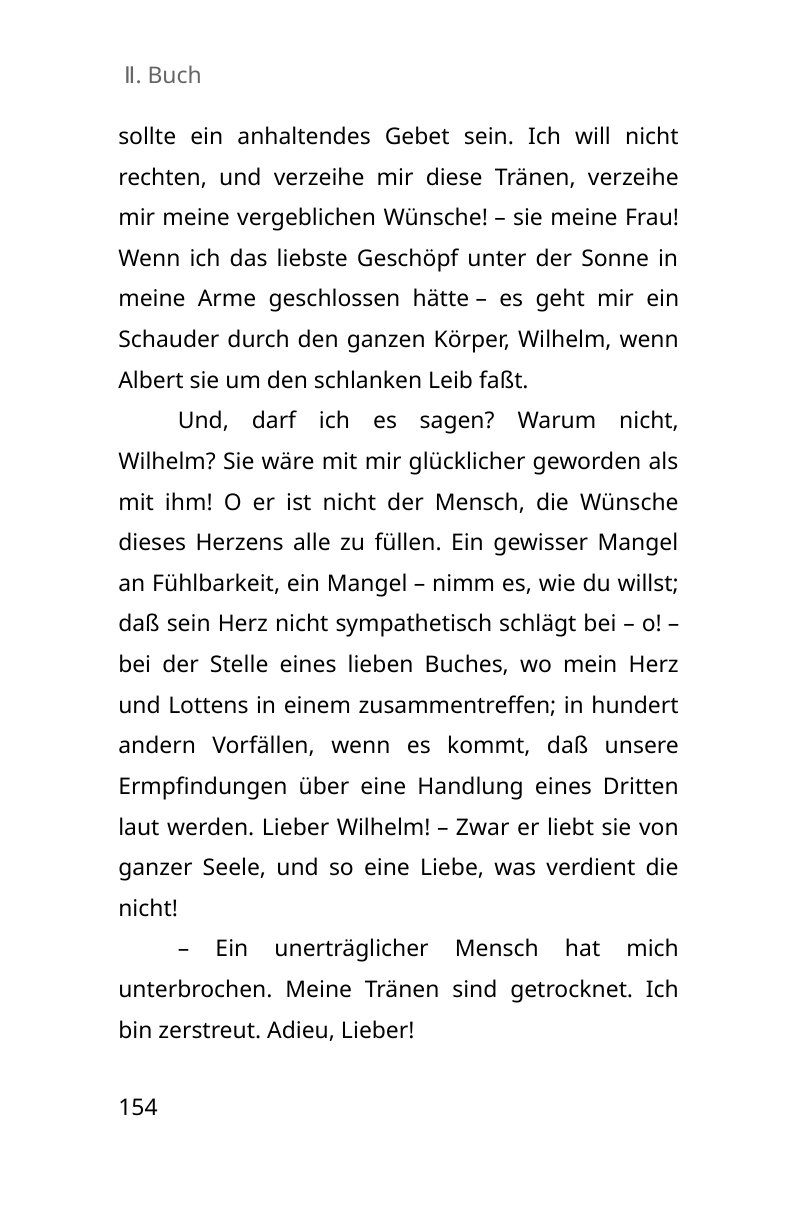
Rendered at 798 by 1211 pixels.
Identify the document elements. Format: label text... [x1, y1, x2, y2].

text Und, darf ich es sagen? Warum nicht, Wilhelm? Sie wäre mit mir glücklicher geworden als mit ihm! O er ist nicht der Mensch, die Wünsche dieses Herzens alle zu füllen. Ein gewisser Mangel an Fühlbarkeit, ein Mangel – nimm es, wie du willst; daß sein Herz nicht sympathetisch schlägt bei – o! – bei der Stelle eines lieben Buches, wo mein Herz und Lottens in einem zusammentreffen; in hundert andern Vorfällen, wenn es kommt, daß unsere Ermpfindungen über eine Handlung eines Dritten laut werden. Lieber Wilhelm! – Zwar er liebt sie von ganzer Seele, und so eine Liebe, was verdient die nicht! [118, 404, 679, 923]
text sollte ein anhaltendes Gebet sein. Ich will nicht rechten, und verzeihe mir diese Tränen, verzeihe mir meine vergeblichen Wünsche! – sie meine Frau! Wenn ich das liebste Geschöpf unter der Sonne in meine Arme geschlossen hätte – es geht mir ein Schauder durch den ganzen Körper, Wilhelm, wenn Albert sie um den schlanken Leib faßt. [118, 120, 679, 395]
text – Ein unerträglicher Mensch hat mich unterbrochen. Meine Tränen sind getrocknet. Ich bin zerstreut. Adieu, Lieber! [118, 932, 679, 1045]
